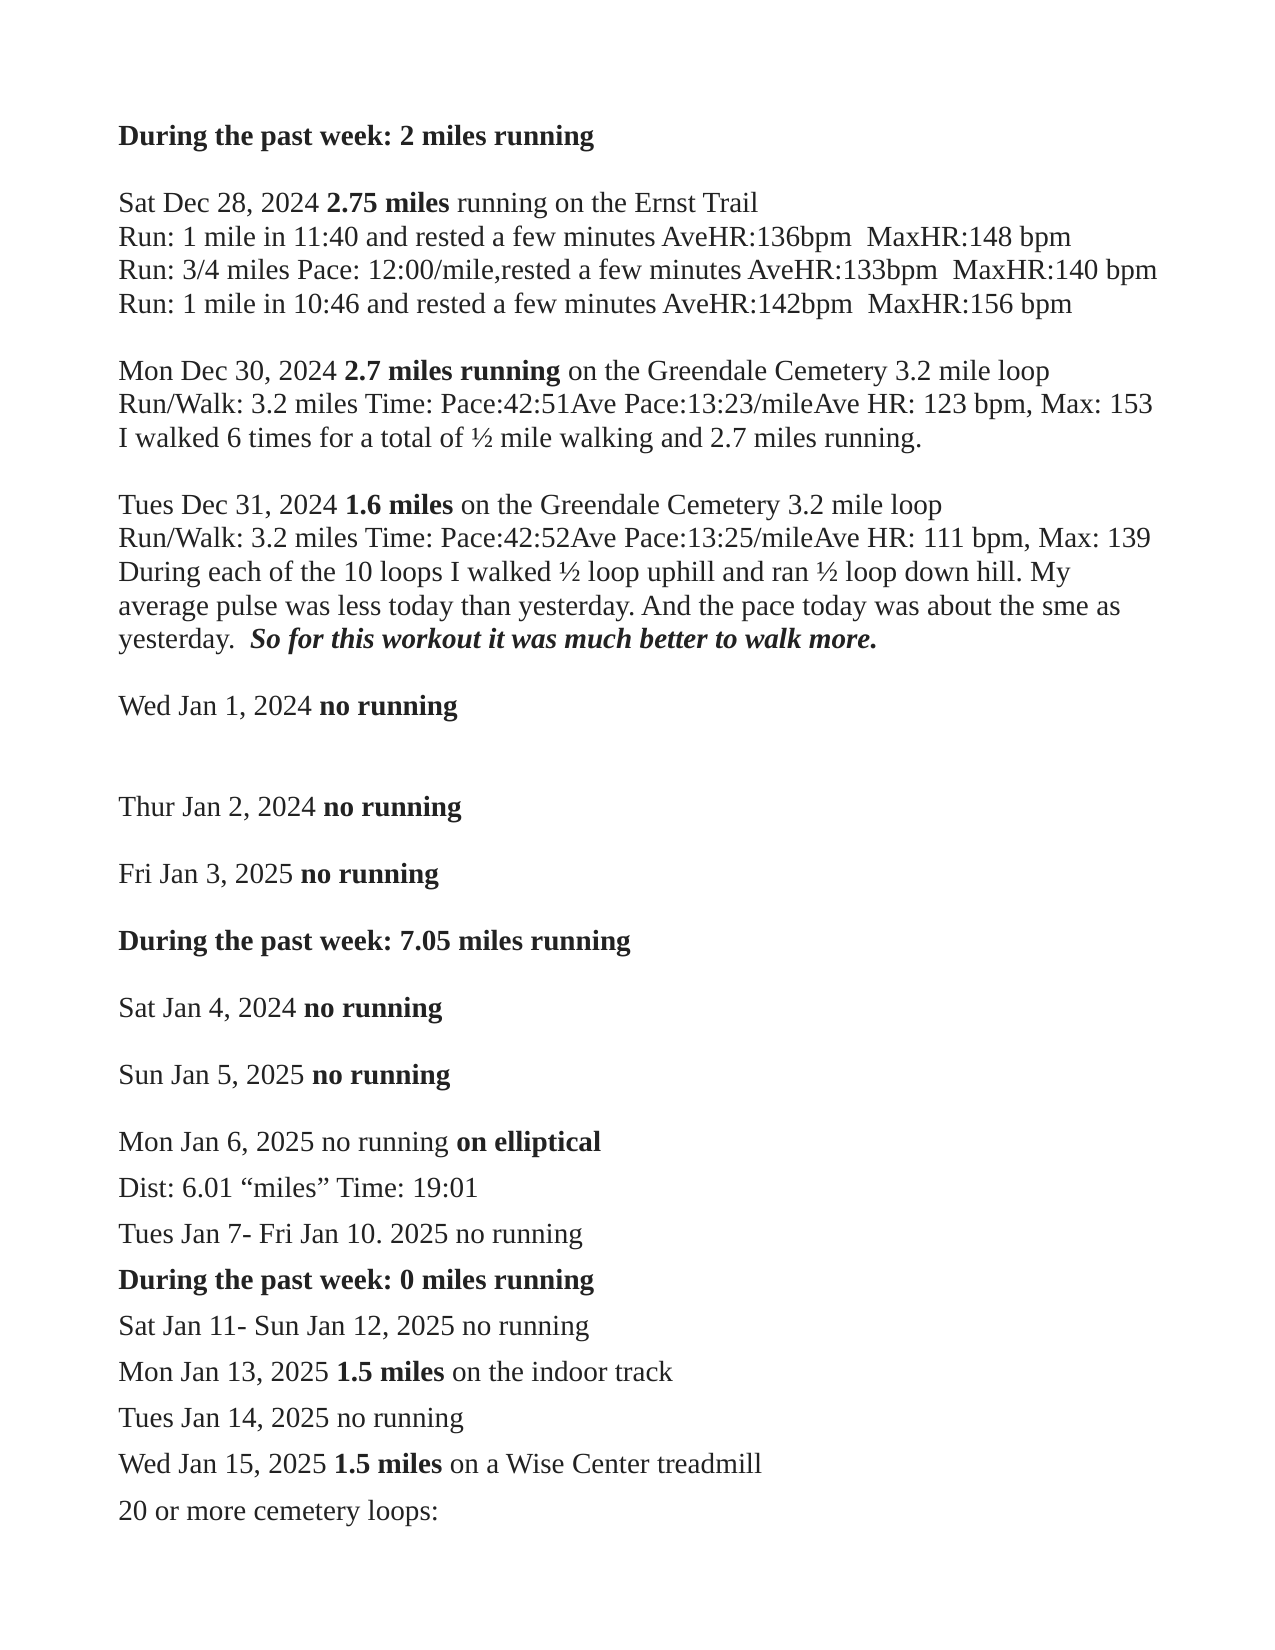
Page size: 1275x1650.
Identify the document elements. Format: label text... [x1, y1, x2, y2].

text Wed Jan 1, 2024 no running [118, 688, 1161, 722]
text During the past week: 0 miles running [118, 1262, 1157, 1296]
text Mon Jan 13, 2025 1.5 miles on the indoor track [118, 1354, 1157, 1388]
text Sat Dec 28, 2024 2.75 miles running on the Ernst Trail [118, 185, 1161, 219]
text Run: 3/4 miles Pace: 12:00/mile,rested a few minutes AveHR:133bpm MaxHR:140 bpm [118, 252, 1161, 286]
text Sat Jan 4, 2024 no running [118, 990, 1161, 1024]
text Mon Jan 6, 2025 no running on elliptical [118, 1124, 1157, 1158]
text Dist: 6.01 “miles” Time: 19:01 [118, 1170, 1157, 1204]
text Run/Walk: 3.2 miles Time: Pace:42:52Ave Pace:13:25/mileAve HR: 111 bpm, Max: 139 [118, 521, 1161, 554]
text Tues Dec 31, 2024 1.6 miles on the Greendale Cemetery 3.2 mile loop [118, 487, 1161, 521]
text During each of the 10 loops I walked ½ loop uphill and ran ½ loop down hill. My average pulse was less today than yesterday. And the pace today was about the sme as yesterday. So for this workout it was much better to walk more. [118, 554, 1161, 655]
text Fri Jan 3, 2025 no running [118, 856, 1161, 889]
text Run: 1 mile in 11:40 and rested a few minutes AveHR:136bpm MaxHR:148 bpm [118, 219, 1161, 252]
text 20 or more cemetery loops: [118, 1493, 1161, 1526]
text Tues Jan 14, 2025 no running [118, 1401, 1157, 1434]
text Thur Jan 2, 2024 no running [118, 789, 1161, 822]
text Run: 1 mile in 10:46 and rested a few minutes AveHR:142bpm MaxHR:156 bpm [118, 286, 1161, 319]
text Wed Jan 15, 2025 1.5 miles on a Wise Center treadmill [118, 1447, 1157, 1480]
text During the past week: 7.05 miles running [118, 923, 1161, 957]
text Sun Jan 5, 2025 no running [118, 1057, 1161, 1091]
text Run/Walk: 3.2 miles Time: Pace:42:51Ave Pace:13:23/mileAve HR: 123 bpm, Max: 153 [118, 386, 1161, 420]
text Sat Jan 11- Sun Jan 12, 2025 no running [118, 1308, 1157, 1342]
text Tues Jan 7- Fri Jan 10. 2025 no running [118, 1216, 1157, 1250]
text During the past week: 2 miles running [118, 118, 1161, 152]
text Mon Dec 30, 2024 2.7 miles running on the Greendale Cemetery 3.2 mile loop [118, 353, 1161, 386]
text I walked 6 times for a total of ½ mile walking and 2.7 miles running. [118, 420, 1161, 453]
